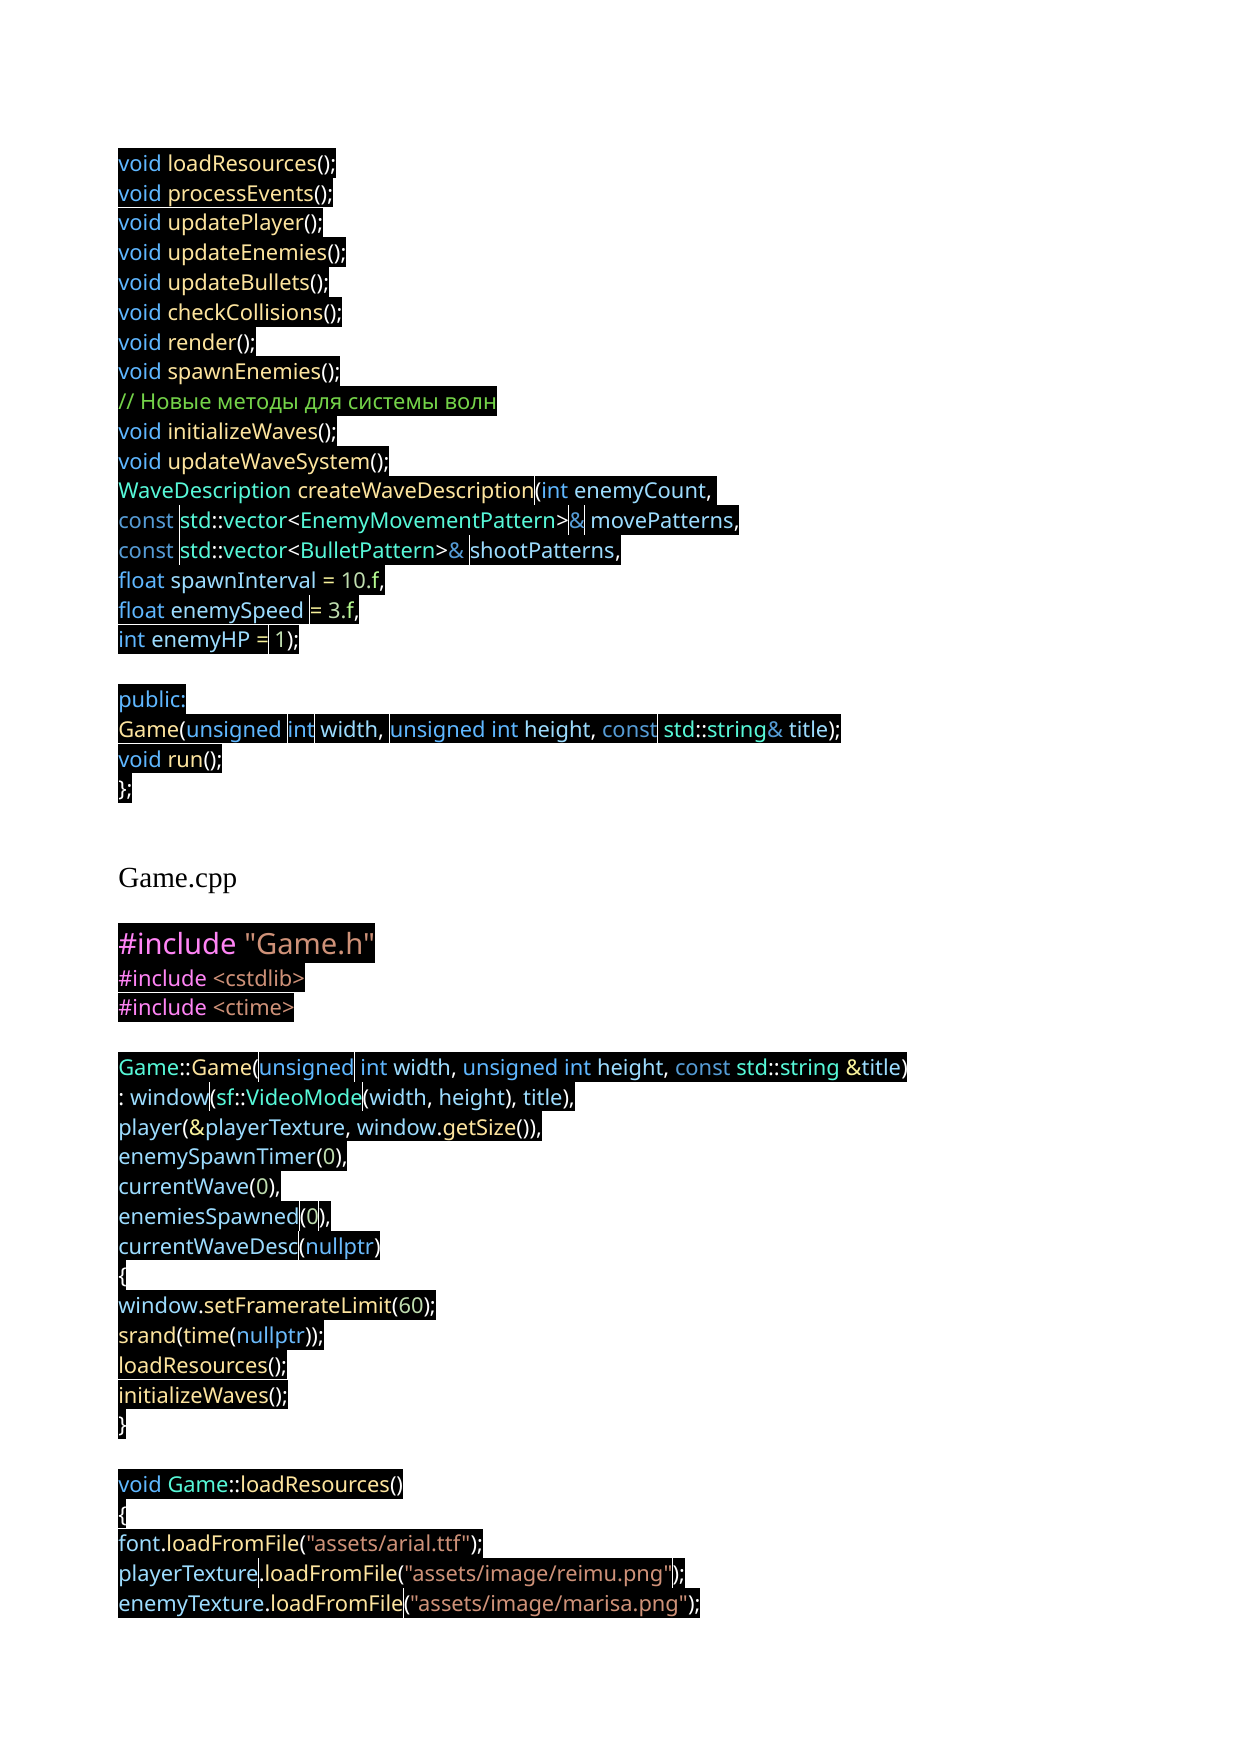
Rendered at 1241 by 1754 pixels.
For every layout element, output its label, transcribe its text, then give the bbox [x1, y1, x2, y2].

text float enemySpeed = 3.f, [118, 595, 1122, 624]
text public: [118, 684, 1122, 714]
text { [118, 1499, 1122, 1528]
text void loadResources(); [118, 148, 1122, 178]
text initializeWaves(); [118, 1379, 1122, 1409]
text void updatePlayer(); [118, 207, 1122, 237]
text void updateWaveSystem(); [118, 446, 1122, 476]
text void updateBullets(); [118, 267, 1122, 297]
text void Game::loadResources() [118, 1469, 1122, 1499]
text void processEvents(); [118, 178, 1122, 207]
text enemyTexture.loadFromFile("assets/image/marisa.png"); [118, 1588, 1122, 1618]
text currentWaveDesc(nullptr) [118, 1231, 1122, 1260]
text }; [118, 773, 1122, 803]
text #include <ctime> [118, 992, 1122, 1022]
text srand(time(nullptr)); [118, 1320, 1122, 1350]
text void checkCollisions(); [118, 297, 1122, 327]
text #include <cstdlib> [118, 963, 1122, 992]
text font.loadFromFile("assets/arial.ttf"); [118, 1528, 1122, 1558]
text #include "Game.h" [118, 923, 1122, 963]
text Game::Game(unsigned int width, unsigned int height, const std::string &title) [118, 1052, 1122, 1082]
text playerTexture.loadFromFile("assets/image/reimu.png"); [118, 1558, 1122, 1588]
text loadResources(); [118, 1350, 1122, 1379]
text Game(unsigned int width, unsigned int height, const std::string& title); [118, 714, 1122, 743]
text enemySpawnTimer(0), [118, 1141, 1122, 1171]
text void render(); [118, 327, 1122, 356]
text void run(); [118, 743, 1122, 773]
text Game.cpp [118, 861, 1122, 894]
text const std::vector<BulletPattern>& shootPatterns, [118, 535, 1122, 565]
text window.setFramerateLimit(60); [118, 1290, 1122, 1320]
text enemiesSpawned(0), [118, 1201, 1122, 1231]
text player(&playerTexture, window.getSize()), [118, 1111, 1122, 1141]
text void initializeWaves(); [118, 416, 1122, 446]
text currentWave(0), [118, 1171, 1122, 1201]
text int enemyHP = 1); [118, 624, 1122, 654]
text void spawnEnemies(); [118, 356, 1122, 386]
text void updateEnemies(); [118, 237, 1122, 267]
text { [118, 1260, 1122, 1290]
text WaveDescription createWaveDescription(int enemyCount, [118, 476, 1122, 505]
text : window(sf::VideoMode(width, height), title), [118, 1082, 1122, 1111]
text const std::vector<EnemyMovementPattern>& movePatterns, [118, 505, 1122, 535]
text float spawnInterval = 10.f, [118, 565, 1122, 595]
text // Новые методы для системы волн [118, 386, 1122, 416]
text } [118, 1409, 1122, 1439]
